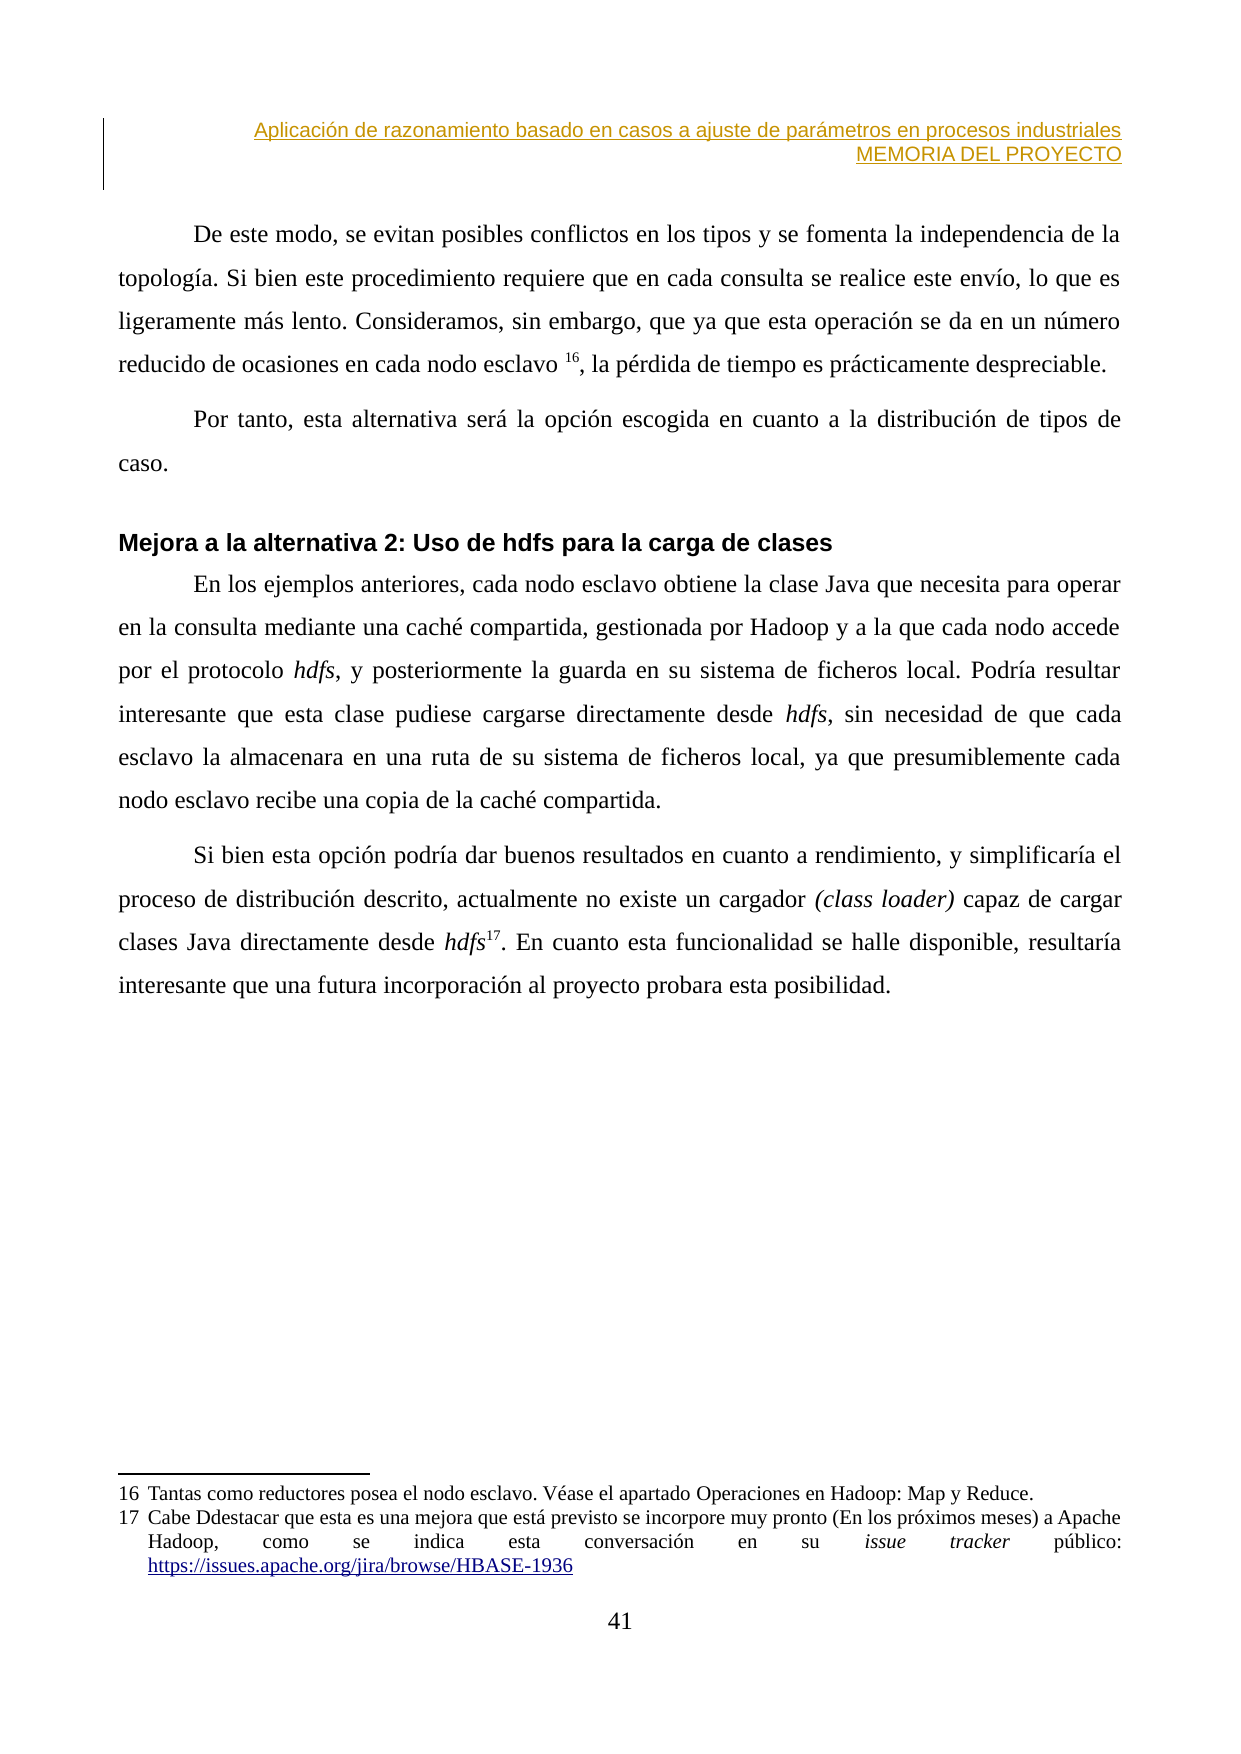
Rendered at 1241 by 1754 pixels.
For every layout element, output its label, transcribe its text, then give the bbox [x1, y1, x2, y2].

text De este modo, se evitan posibles conflictos en los tipos y se fomenta la independencia de la topología. Si bien este procedimiento requiere que en cada consulta se realice este envío, lo que es ligeramente más lento. Consideramos, sin embargo, que ya que esta operación se da en un número reducido de ocasiones en cada nodo esclavo , la pérdida de tiempo es prácticamente despreciable. [118, 219, 1122, 378]
text Si bien esta opción podría dar buenos resultados en cuanto a rendimiento, y simplificaría el proceso de distribución descrito, actualmente no existe un cargador (class loader) capaz de cargar clases Java directamente desde hdfs. En cuanto esta funcionalidad se halle disponible, resultaría interesante que una futura incorporación al proyecto probara esta posibilidad. [118, 841, 1122, 999]
subtitle Mejora a la alternativa 2: Uso de hdfs para la carga de clases [118, 528, 1122, 557]
text Por tanto, esta alternativa será la opción escogida en cuanto a la distribución de tipos de caso. [118, 404, 1122, 476]
text Tantas como reductores posea el nodo esclavo. Véase el apartado Operaciones en Hadoop: Map y Reduce. [118, 1481, 1122, 1504]
text Cabe Ddestacar que esta es una mejora que está previsto se incorpore muy pronto (En los próximos meses) a Apache Hadoop, como se indica esta conversación en su issue tracker público: https://issues.apache.org/jira/browse/HBASE-1936 [118, 1504, 1122, 1577]
text En los ejemplos anteriores, cada nodo esclavo obtiene la clase Java que necesita para operar en la consulta mediante una caché compartida, gestionada por Hadoop y a la que cada nodo accede por el protocolo hdfs, y posteriormente la guarda en su sistema de ficheros local. Podría resultar interesante que esta clase pudiese cargarse directamente desde hdfs, sin necesidad de que cada esclavo la almacenara en una ruta de su sistema de ficheros local, ya que presumiblemente cada nodo esclavo recibe una copia de la caché compartida. [118, 569, 1122, 814]
